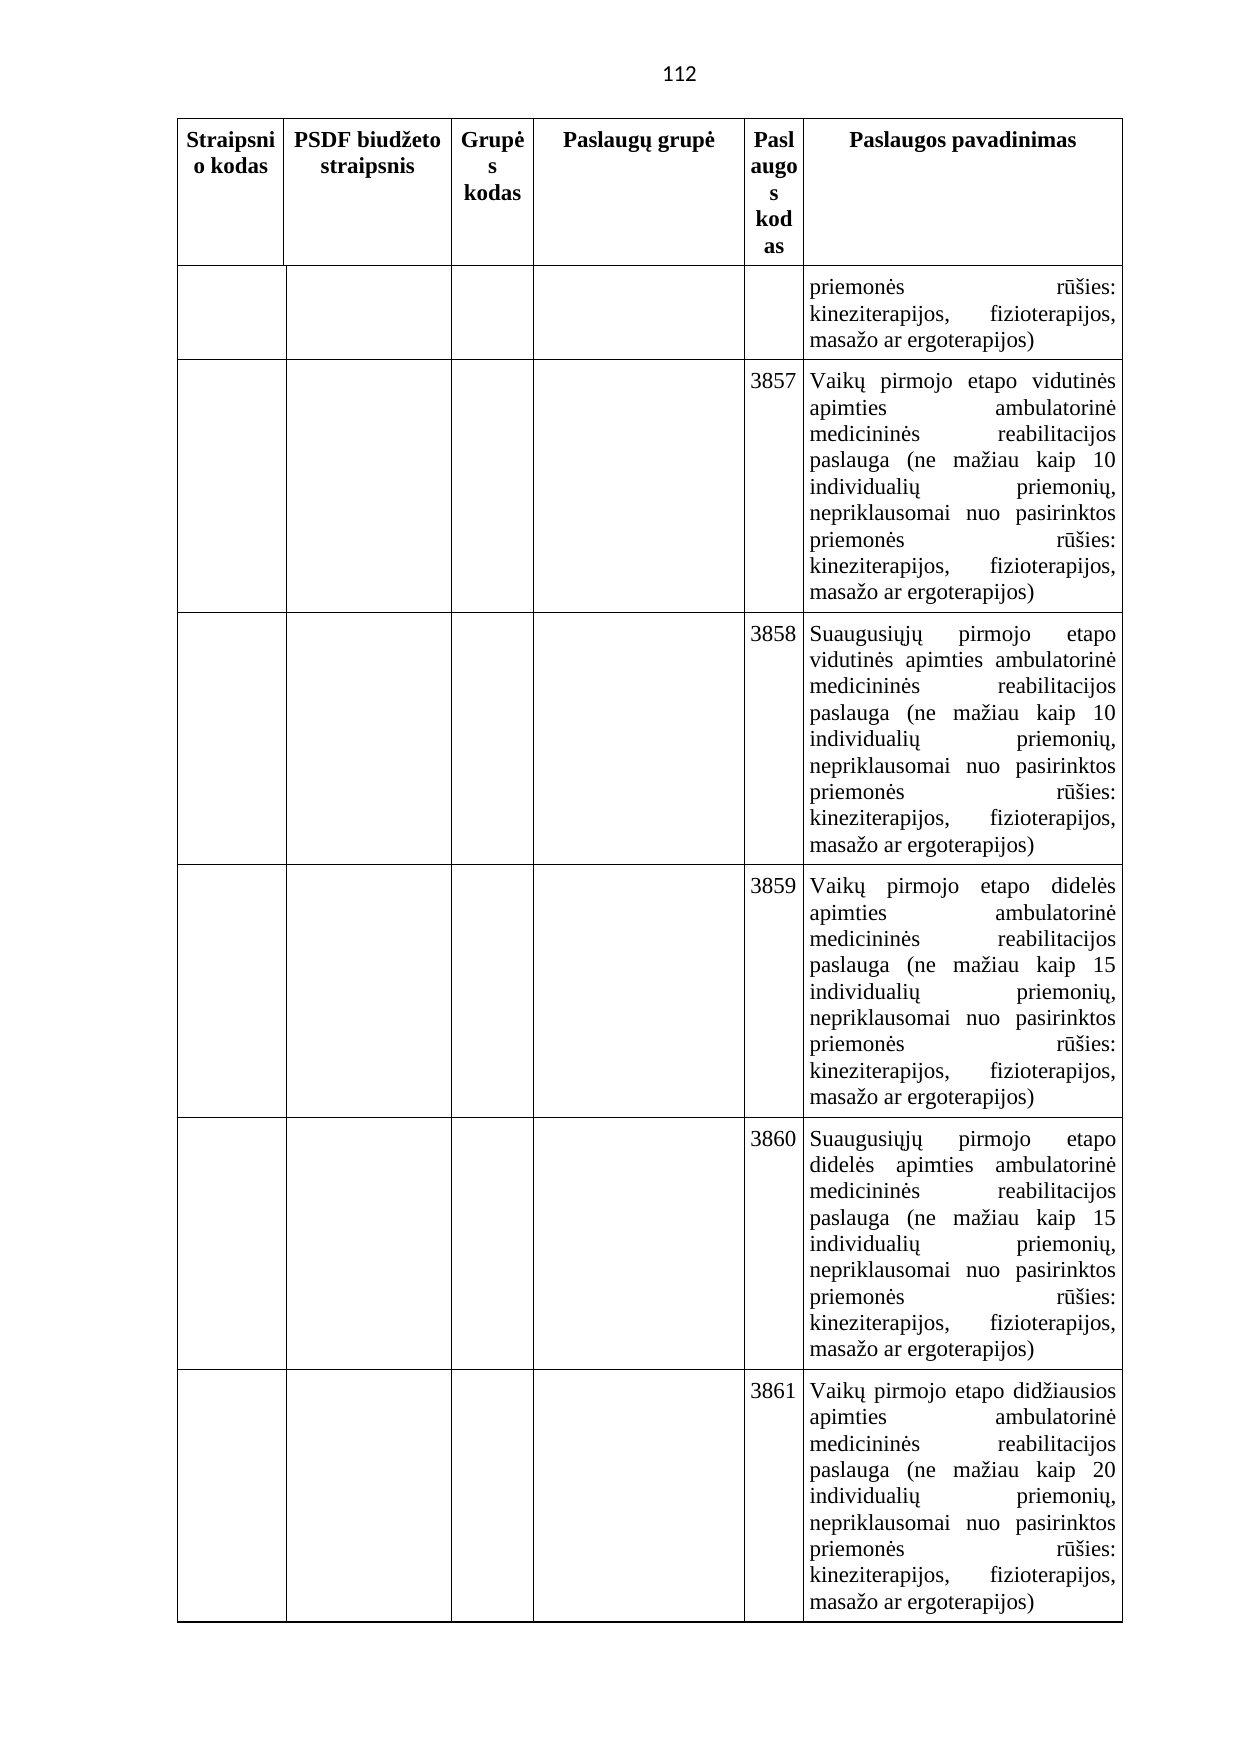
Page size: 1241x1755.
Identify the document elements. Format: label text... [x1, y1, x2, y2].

table_cell [287, 360, 451, 612]
table_cell [534, 1118, 744, 1369]
table_cell [287, 1370, 451, 1621]
table_cell Suaugusiųjų pirmojo etapo vidutinės apimties ambulatorinė medicininės reabilitacijos paslauga (ne mažiau kaip 10 individualių priemonių, nepriklausomai nuo pasirinktos priemonės rūšies: kineziterapijos, fizioterapijos, masažo ar ergoterapijos) [804, 613, 1122, 864]
table_cell Vaikų pirmojo etapo didelės apimties ambulatorinė medicininės reabilitacijos paslauga (ne mažiau kaip 15 individualių priemonių, nepriklausomai nuo pasirinktos priemonės rūšies: kineziterapijos, fizioterapijos, masažo ar ergoterapijos) [804, 865, 1122, 1117]
table_cell [287, 1118, 451, 1369]
table_cell 3859 [745, 865, 803, 1117]
table_cell [178, 1370, 286, 1621]
table_cell [534, 1370, 744, 1621]
table_cell [452, 1118, 533, 1369]
table_cell [452, 266, 533, 359]
table_header Grupės kodas [452, 119, 533, 265]
table_header PSDF biudžeto straipsnis [284, 119, 451, 265]
table_cell 3857 [745, 360, 803, 612]
table_cell [178, 613, 286, 864]
table_cell [534, 266, 744, 359]
table_cell [534, 613, 744, 864]
table_header Straipsnio kodas [178, 119, 283, 265]
table_cell 3858 [745, 613, 803, 864]
table_header Paslaugų grupė [534, 119, 744, 265]
table_cell [534, 865, 744, 1117]
table_cell 3861 [745, 1370, 803, 1621]
table_cell Vaikų pirmojo etapo vidutinės apimties ambulatorinė medicininės reabilitacijos paslauga (ne mažiau kaip 10 individualių priemonių, nepriklausomai nuo pasirinktos priemonės rūšies: kineziterapijos, fizioterapijos, masažo ar ergoterapijos) [804, 360, 1122, 612]
table_cell [287, 613, 451, 864]
table_cell [452, 1370, 533, 1621]
table_cell 3860 [745, 1118, 803, 1369]
table_cell Suaugusiųjų pirmojo etapo didelės apimties ambulatorinė medicininės reabilitacijos paslauga (ne mažiau kaip 15 individualių priemonių, nepriklausomai nuo pasirinktos priemonės rūšies: kineziterapijos, fizioterapijos, masažo ar ergoterapijos) [804, 1118, 1122, 1369]
table_cell [287, 865, 451, 1117]
table_cell [178, 266, 286, 359]
table_cell [452, 360, 533, 612]
table_cell [452, 865, 533, 1117]
table_cell priemonės rūšies: kineziterapijos, fizioterapijos, masažo ar ergoterapijos) [804, 266, 1122, 359]
table_header Paslaugos kodas [745, 119, 803, 265]
table_cell [534, 360, 744, 612]
table_cell [178, 865, 286, 1117]
table_cell Vaikų pirmojo etapo didžiausios apimties ambulatorinė medicininės reabilitacijos paslauga (ne mažiau kaip 20 individualių priemonių, nepriklausomai nuo pasirinktos priemonės rūšies: kineziterapijos, fizioterapijos, masažo ar ergoterapijos) [804, 1370, 1122, 1621]
table_cell [745, 266, 803, 359]
table_cell [287, 266, 451, 359]
table_header Paslaugos pavadinimas [804, 119, 1122, 265]
table_cell [178, 1118, 286, 1369]
table_cell [178, 360, 286, 612]
table_cell [452, 613, 533, 864]
